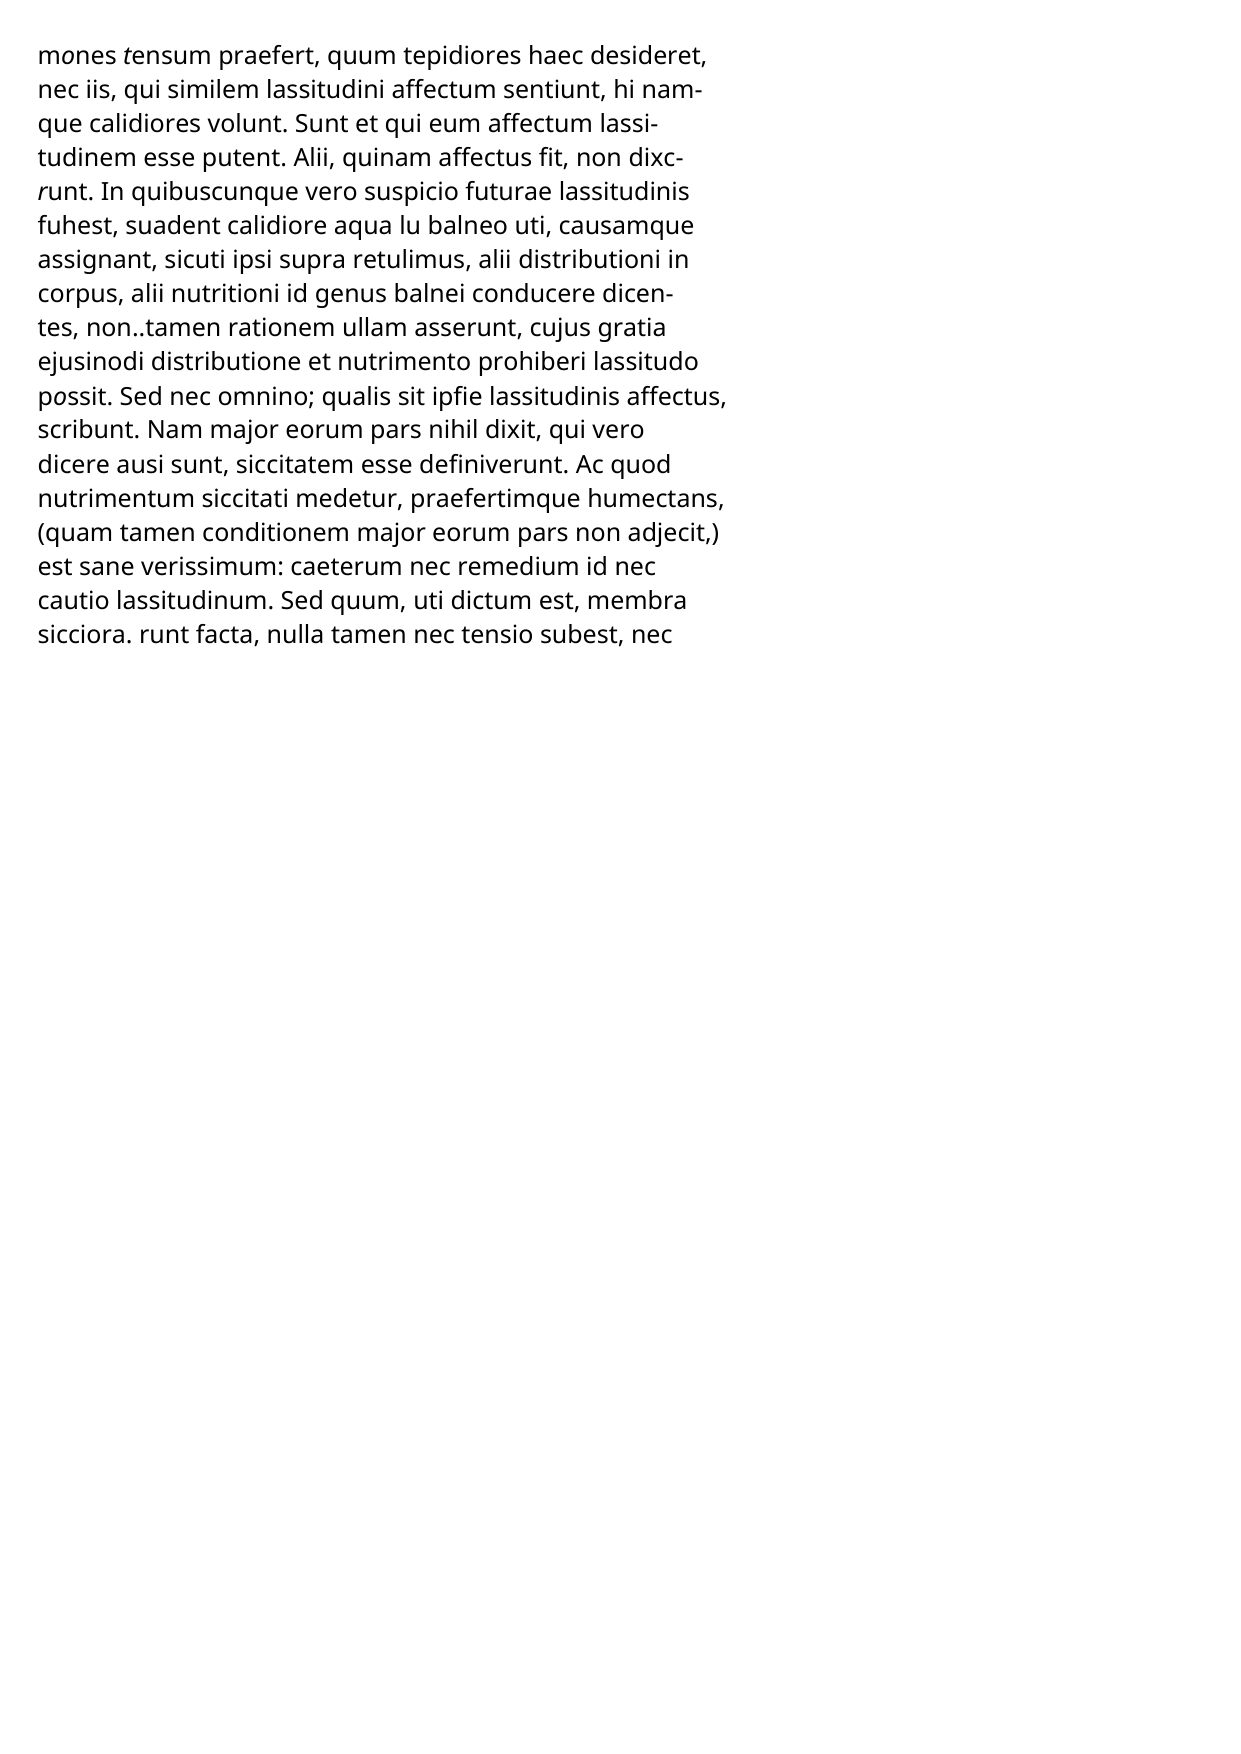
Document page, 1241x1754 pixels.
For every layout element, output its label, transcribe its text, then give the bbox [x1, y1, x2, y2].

text mones tensum praefert, quum tepidiores haec desideret, nec iis, qui similem lassitudini affectum sentiunt, hi nam- que calidiores volunt. Sunt et qui eum affectum lassi- tudinem esse putent. Alii, quinam affectus fit, non dixc- runt. In quibuscunque vero suspicio futurae lassitudinis fuhest, suadent calidiore aqua lu balneo uti, causamque assignant, sicuti ipsi supra retulimus, alii distributioni in corpus, alii nutritioni id genus balnei conducere dicen- tes, non..tamen rationem ullam asserunt, cujus gratia ejusinodi distributione et nutrimento prohiberi lassitudo possit. Sed nec omnino; qualis sit ipfie lassitudinis affectus, scribunt. Nam major eorum pars nihil dixit, qui vero dicere ausi sunt, siccitatem esse definiverunt. Ac quod nutrimentum siccitati medetur, praefertimque humectans, (quam tamen conditionem major eorum pars non adjecit,) est sane verissimum: caeterum nec remedium id nec cautio lassitudinum. Sed quum, uti dictum est, membra sicciora. runt facta, nulla tamen nec tensio subest, nec [37, 37, 1203, 651]
